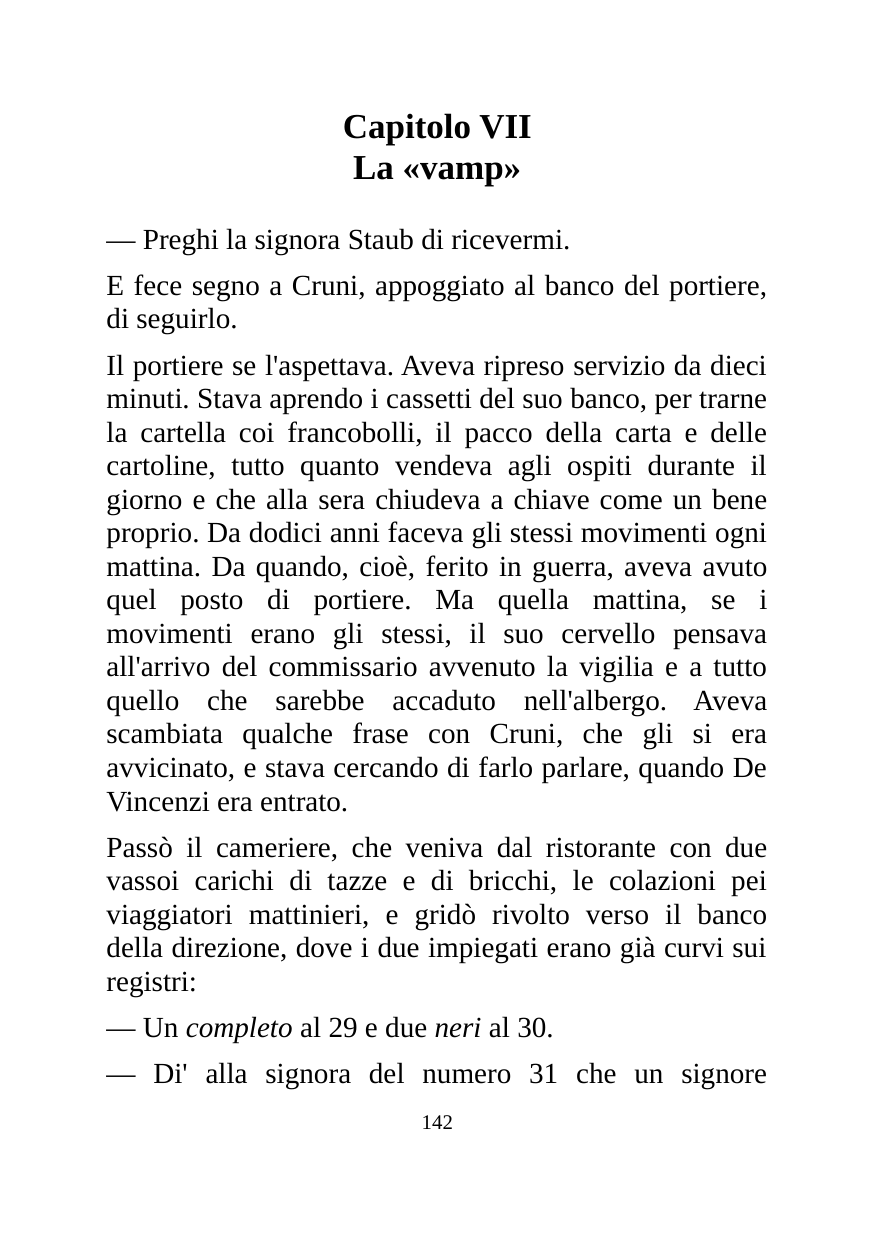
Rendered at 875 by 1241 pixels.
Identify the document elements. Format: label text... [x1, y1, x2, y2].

subtitle Capitolo VII La «vamp» [106, 106, 768, 187]
text — Preghi la signora Staub di ricevermi. [106, 222, 768, 256]
text E fece segno a Cruni, appoggiato al banco del portiere, di seguirlo. [106, 268, 768, 335]
text — Un completo al 29 e due neri al 30. [106, 1010, 768, 1043]
text — Di' alla signora del numero 31 che un signore [106, 1056, 768, 1089]
text Il portiere se l'aspettava. Aveva ripreso servizio da dieci minuti. Stava aprendo i cassetti del suo banco, per trarne la cartella coi francobolli, il pacco della carta e delle cartoline, tutto quanto vendeva agli ospiti durante il giorno e che alla sera chiudeva a chiave come un bene proprio. Da dodici anni faceva gli stessi movimenti ogni mattina. Da quando, cioè, ferito in guerra, aveva avuto quel posto di portiere. Ma quella mattina, se i movimenti erano gli stessi, il suo cervello pensava all'arrivo del commissario avvenuto la vigilia e a tutto quello che sarebbe accaduto nell'albergo. Aveva scambiata qualche frase con Cruni, che gli si era avvicinato, e stava cercando di farlo parlare, quando De Vincenzi era entrato. [106, 348, 768, 817]
text Passò il cameriere, che veniva dal ristorante con due vassoi carichi di tazze e di bricchi, le colazioni pei viaggiatori mattinieri, e gridò rivolto verso il banco della direzione, dove i due impiegati erano già curvi sui registri: [106, 830, 768, 997]
